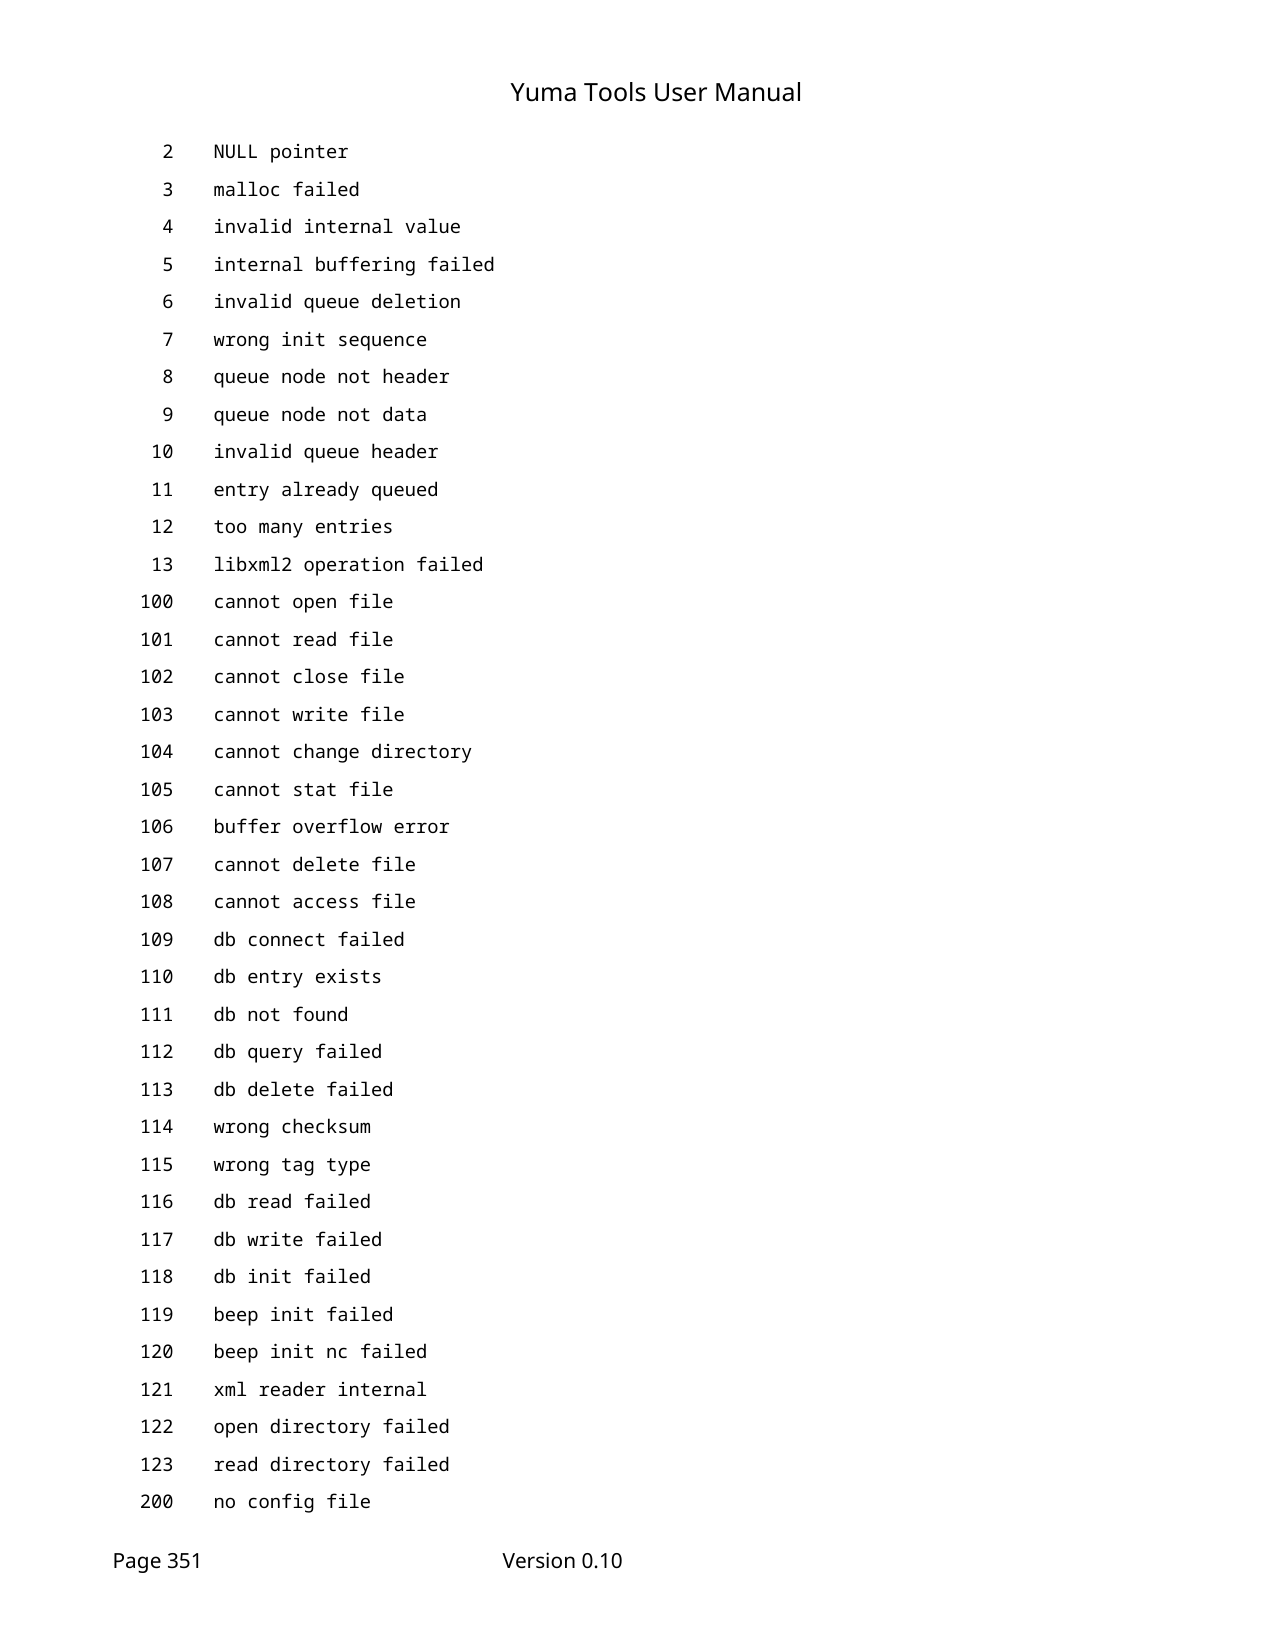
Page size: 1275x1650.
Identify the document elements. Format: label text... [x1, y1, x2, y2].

text 104 cannot change directory [139, 738, 1200, 764]
text 118 db init failed [139, 1263, 1200, 1289]
text 105 cannot stat file [139, 776, 1200, 802]
text 121 xml reader internal [139, 1376, 1200, 1402]
text 106 buffer overflow error [139, 813, 1200, 839]
text 3 malloc failed [139, 176, 1200, 202]
text 11 entry already queued [139, 476, 1200, 502]
text 4 invalid internal value [139, 213, 1200, 239]
text 10 invalid queue header [139, 438, 1200, 464]
text 13 libxml2 operation failed [139, 551, 1200, 577]
text 100 cannot open file [139, 588, 1200, 614]
text 103 cannot write file [139, 701, 1200, 727]
text 6 invalid queue deletion [139, 288, 1200, 314]
text 123 read directory failed [139, 1451, 1200, 1477]
text 120 beep init nc failed [139, 1338, 1200, 1364]
text 122 open directory failed [139, 1413, 1200, 1439]
text 108 cannot access file [139, 888, 1200, 914]
text 116 db read failed [139, 1188, 1200, 1214]
text 7 wrong init sequence [139, 326, 1200, 352]
text 5 internal buffering failed [139, 251, 1200, 277]
text 200 no config file [139, 1488, 1200, 1514]
text 2 NULL pointer [139, 138, 1200, 164]
text 113 db delete failed [139, 1076, 1200, 1102]
text 112 db query failed [139, 1038, 1200, 1064]
text 119 beep init failed [139, 1301, 1200, 1327]
text 102 cannot close file [139, 663, 1200, 689]
text 9 queue node not data [139, 401, 1200, 427]
text 109 db connect failed [139, 926, 1200, 952]
text 117 db write failed [139, 1226, 1200, 1252]
text 107 cannot delete file [139, 851, 1200, 877]
text 114 wrong checksum [139, 1113, 1200, 1139]
text 8 queue node not header [139, 363, 1200, 389]
text 12 too many entries [139, 513, 1200, 539]
text 115 wrong tag type [139, 1151, 1200, 1177]
text 101 cannot read file [139, 626, 1200, 652]
text 111 db not found [139, 1001, 1200, 1027]
text 110 db entry exists [139, 963, 1200, 989]
